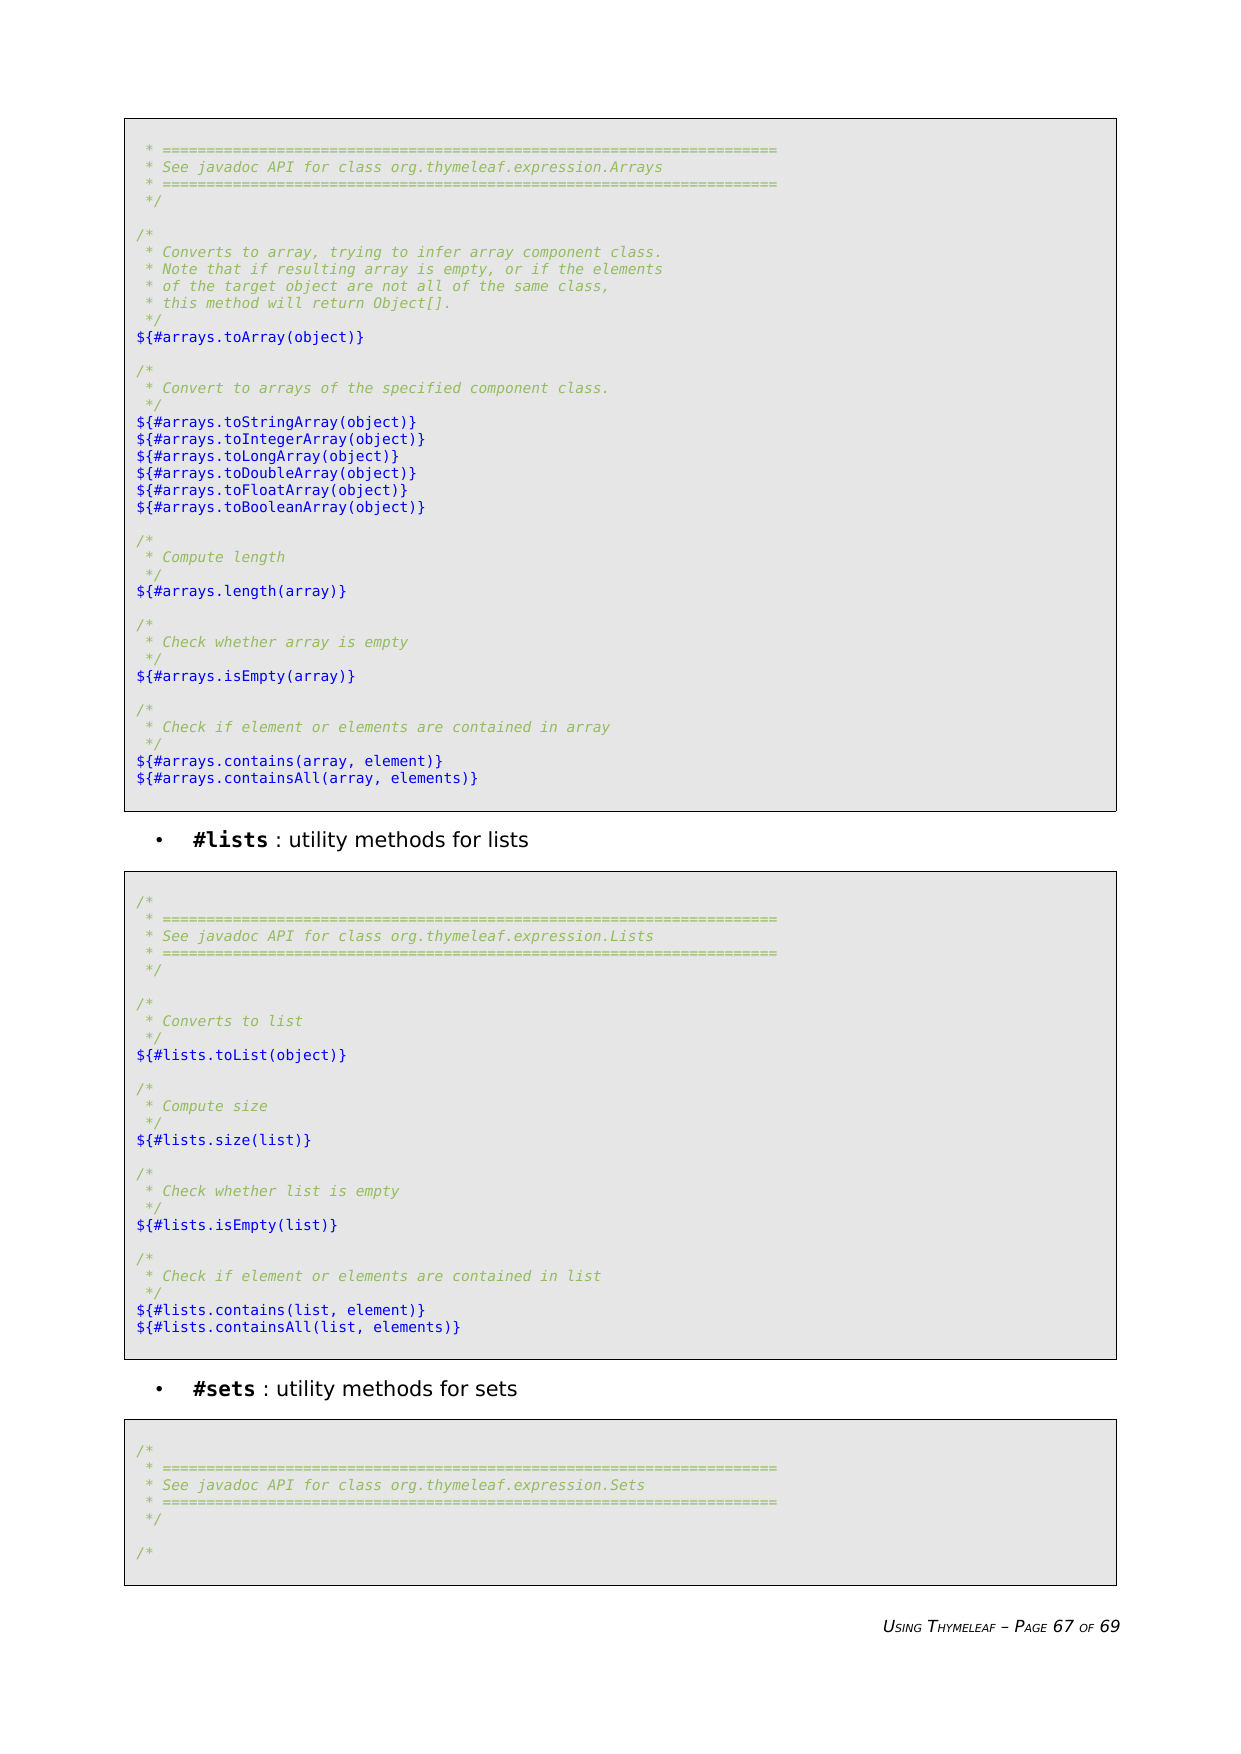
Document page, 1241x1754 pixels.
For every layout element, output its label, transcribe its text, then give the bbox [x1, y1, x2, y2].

text * ====================================================================== * See javadoc API for class org.thymeleaf.expression.Arrays * ====================================================================== */ /* * Converts to array, trying to infer array component class. * Note that if resulting array is empty, or if the elements * of the target object are not all of the same class, * this method will return Object[]. */ ${#arrays.toArray(object)} /* * Convert to arrays of the specified component class. */ ${#arrays.toStringArray(object)} ${#arrays.toIntegerArray(object)} ${#arrays.toLongArray(object)} ${#arrays.toDoubleArray(object)} ${#arrays.toFloatArray(object)} ${#arrays.toBooleanArray(object)} /* * Compute length */ ${#arrays.length(array)} /* * Check whether array is empty */ ${#arrays.isEmpty(array)} /* * Check if element or elements are contained in array */ ${#arrays.contains(array, element)} ${#arrays.containsAll(array, elements)} [125, 119, 1116, 811]
text /* * ====================================================================== * See javadoc API for class org.thymeleaf.expression.Lists * ====================================================================== */ /* * Converts to list */ ${#lists.toList(object)} /* * Compute size */ ${#lists.size(list)} /* * Check whether list is empty */ ${#lists.isEmpty(list)} /* * Check if element or elements are contained in list */ ${#lists.contains(list, element)} ${#lists.containsAll(list, elements)} [125, 872, 1116, 1359]
text /* * ====================================================================== * See javadoc API for class org.thymeleaf.expression.Sets * ====================================================================== */ /* [125, 1420, 1116, 1585]
list #lists : utility methods for lists [156, 828, 1122, 853]
list #sets : utility methods for sets [156, 1377, 1122, 1401]
